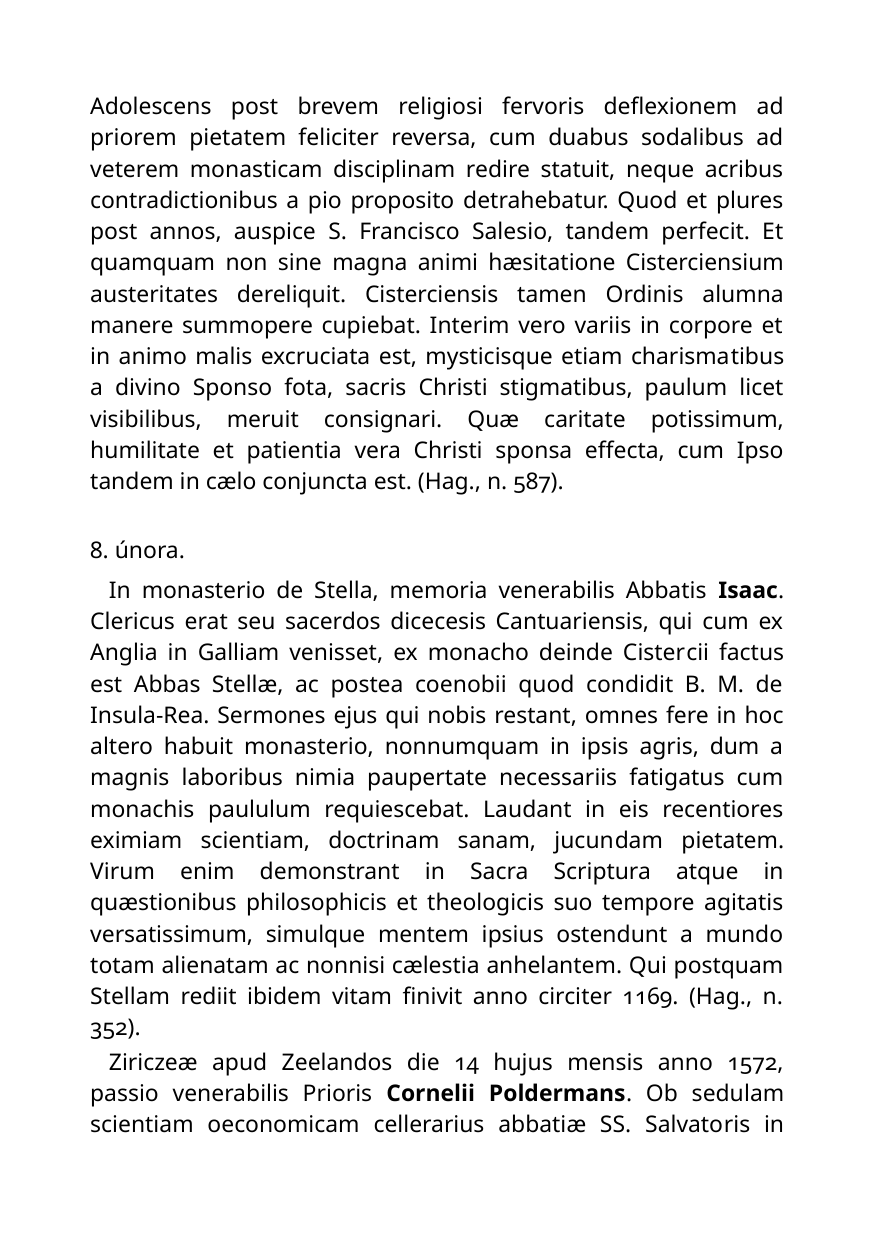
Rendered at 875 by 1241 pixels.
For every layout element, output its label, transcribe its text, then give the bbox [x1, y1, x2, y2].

text 8. února. [90, 533, 784, 565]
text Adolescens post brevem religiosi fervoris deflexionem ad priorem pieta­tem feliciter reversa, cum duabus sodalibus ad veterem monasticam disciplinam redire statuit, neque acribus contra­dictionibus a pio proposito detrahebatur. Quod et plures post annos, auspice S. Francisco Salesio, tandem perfecit. Et quamquam non sine magna animi hæsitatione Cisterciensium austeritates dereliquit. Cisterciensis tamen Ordinis alumna manere summopere cupiebat. Interim vero variis in corpore et in animo malis excruciata est, mysticisque etiam charisma­tibus a divino Sponso fota, sacris Christi stigmatibus, paulum licet visibilibus, meruit consignari. Quæ caritate potissimum, humilitate et patientia vera Christi sponsa effecta, cum Ipso tandem in cælo conjuncta est. (Hag., n. 587). [90, 90, 784, 496]
text Ziriczeæ apud Zeelandos die 14 hujus mensis anno 1572, passio venerabilis Prioris Cornelii Poldermans. Ob sedu­lam scientiam oeconomicam cellerarius abbatiæ SS. Salvato­ris in [90, 1046, 784, 1139]
text In monasterio de Stella, memoria venerabilis Abbatis Isaac. Clericus erat seu sacerdos dicecesis Cantuariensis, qui cum ex Anglia in Galliam venisset, ex monacho deinde Cister­cii factus est Abbas Stellæ, ac postea coenobii quod condidit B. M. de Insula-Rea. Sermones ejus qui nobis restant, omnes fere in hoc altero habuit monasterio, nonnumquam in ipsis agris, dum a magnis laboribus nimia paupertate necessariis fatigatus cum monachis paululum requiescebat. Laudant in eis recentiores eximiam scientiam, doctrinam sanam, jucun­dam pietatem. Virum enim demonstrant in Sacra Scriptura atque in quæstionibus philosophicis et theologicis suo tempore agitatis versatissimum, simulque mentem ipsius ostendunt a mundo totam alienatam ac nonnisi cælestia anhelantem. Qui postquam Stellam rediit ibidem vitam finivit anno circiter 1169. (Hag., n. 352). [90, 574, 784, 1042]
